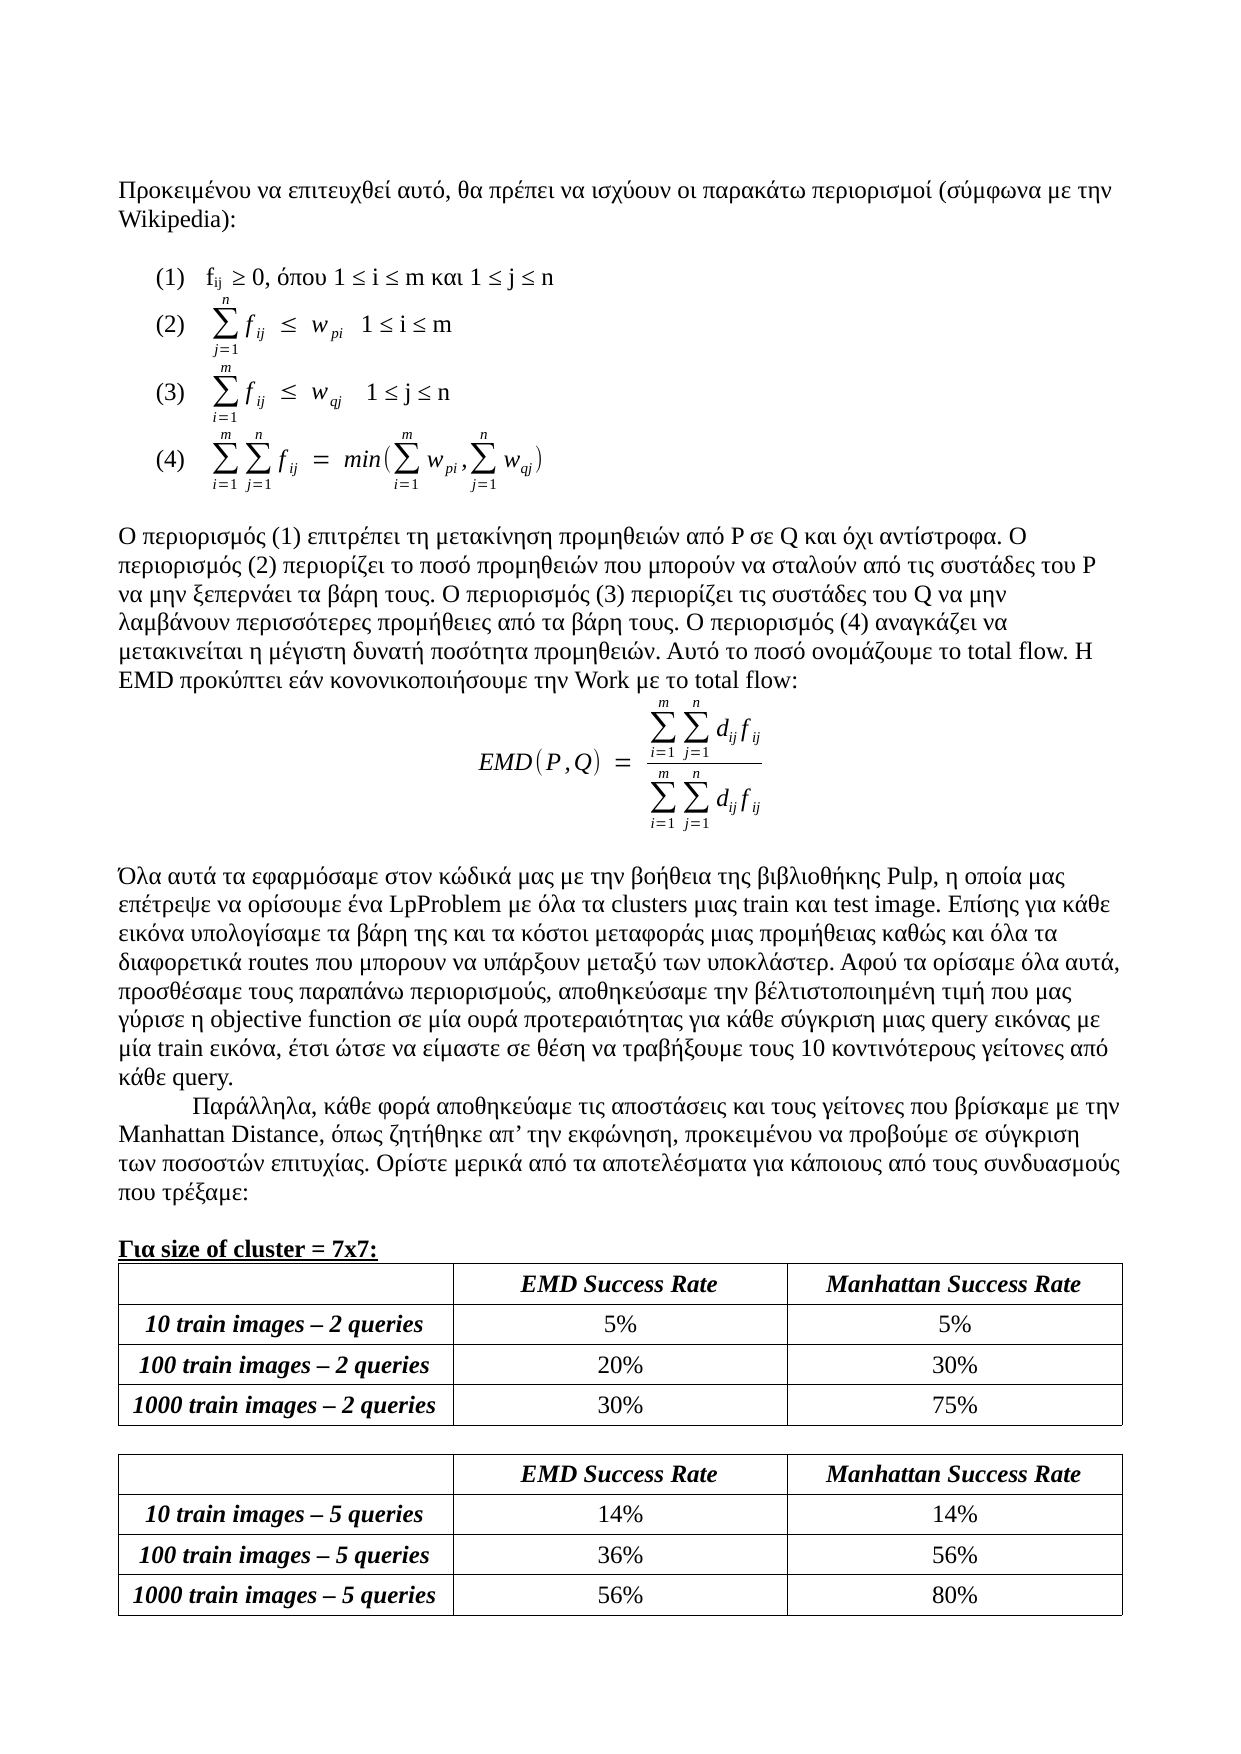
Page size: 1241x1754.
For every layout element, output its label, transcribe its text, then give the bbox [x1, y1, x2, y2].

table_cell 36% [454, 1535, 787, 1574]
table_cell 30% [454, 1385, 787, 1424]
table_cell 10 train images – 5 queries [119, 1495, 453, 1534]
text Όλα αυτά τα εφαρμόσαμε στον κώδικά μας με την βοήθεια της βιβλιοθήκης Pulp, η οποία μας επέτρεψε να ορίσουμε ένα LpProblem με όλα τα clusters μιας train και test image. Επίσης για κάθε εικόνα υπολογίσαμε τα βάρη της και τα κόστοι μεταφοράς μιας προμήθειας καθώς και όλα τα διαφορετικά routes που μπορουν να υπάρξουν μεταξύ των υποκλάστερ. Αφού τα ορίσαμε όλα αυτά, προσθέσαμε τους παραπάνω περιορισμούς, αποθηκεύσαμε την βέλτιστοποιημένη τιμή που μας γύρισε η objective function σε μία ουρά προτεραιότητας για κάθε σύγκριση μιας query εικόνας με μία train εικόνα, έτσι ώτσε να είμαστε σε θέση να τραβήξουμε τους 10 κοντινότερους γείτονες από κάθε query. [118, 861, 1122, 1091]
list fij ≥ 0, όπου 1 ≤ i ≤ m και 1 ≤ j ≤ n [156, 262, 1122, 291]
table_header EMD Success Rate [454, 1264, 787, 1304]
table_cell 100 train images – 2 queries [119, 1345, 453, 1384]
table_cell 14% [788, 1495, 1122, 1534]
table_header Manhattan Success Rate [788, 1264, 1122, 1304]
table_header [119, 1264, 453, 1304]
table_cell 80% [788, 1575, 1122, 1615]
table_cell 5% [454, 1305, 787, 1344]
table_cell 100 train images – 5 queries [119, 1535, 453, 1574]
table_cell 1000 train images – 5 queries [119, 1575, 453, 1615]
table_cell 1000 train images – 2 queries [119, 1385, 453, 1424]
table_header EMD Success Rate [454, 1455, 787, 1494]
table_cell 5% [788, 1305, 1122, 1344]
list 1 ≤ i ≤ m [156, 291, 1122, 358]
text Παράλληλα, κάθε φορά αποθηκεύαμε τις αποστάσεις και τους γείτονες που βρίσκαμε με την Manhattan Distance, όπως ζητήθηκε απ’ την εκφώνηση, προκειμένου να προβούμε σε σύγκριση των ποσοστών επιτυχίας. Ορίστε μερικά από τα αποτελέσματα για κάποιους από τους συνδυασμούς που τρέξαμε: [118, 1091, 1122, 1206]
table_cell 20% [454, 1345, 787, 1384]
table_cell 56% [788, 1535, 1122, 1574]
table_cell 56% [454, 1575, 787, 1615]
table_cell 75% [788, 1385, 1122, 1424]
table_cell 14% [454, 1495, 787, 1534]
list 1 ≤ j ≤ n [156, 358, 1122, 425]
table_header Manhattan Success Rate [788, 1455, 1122, 1494]
text Ο περιορισμός (1) επιτρέπει τη μετακίνηση προμηθειών από P σε Q και όχι αντίστροφα. Ο περιορισμός (2) περιορίζει το ποσό προμηθειών που μπορούν να σταλούν από τις συστάδες του P να μην ξεπερνάει τα βάρη τους. Ο περιορισμός (3) περιορίζει τις συστάδες του Q να μην λαμβάνουν περισσότερες προμήθειες από τα βάρη τους. Ο περιορισμός (4) αναγκάζει να μετακινείται η μέγιστη δυνατή ποσότητα προμηθειών. Αυτό το ποσό ονομάζουμε το total flow. H EMD προκύπτει εάν κονονικοποιήσουμε την Work με το total flow: [118, 521, 1122, 694]
table_cell 10 train images – 2 queries [119, 1305, 453, 1344]
text Προκειμένου να επιτευχθεί αυτό, θα πρέπει να ισχύουν οι παρακάτω περιορισμοί (σύμφωνα με την Wikipedia): [118, 176, 1122, 233]
table_header [119, 1455, 453, 1494]
table_cell 30% [788, 1345, 1122, 1384]
text Για size of cluster = 7x7: [118, 1234, 1122, 1263]
